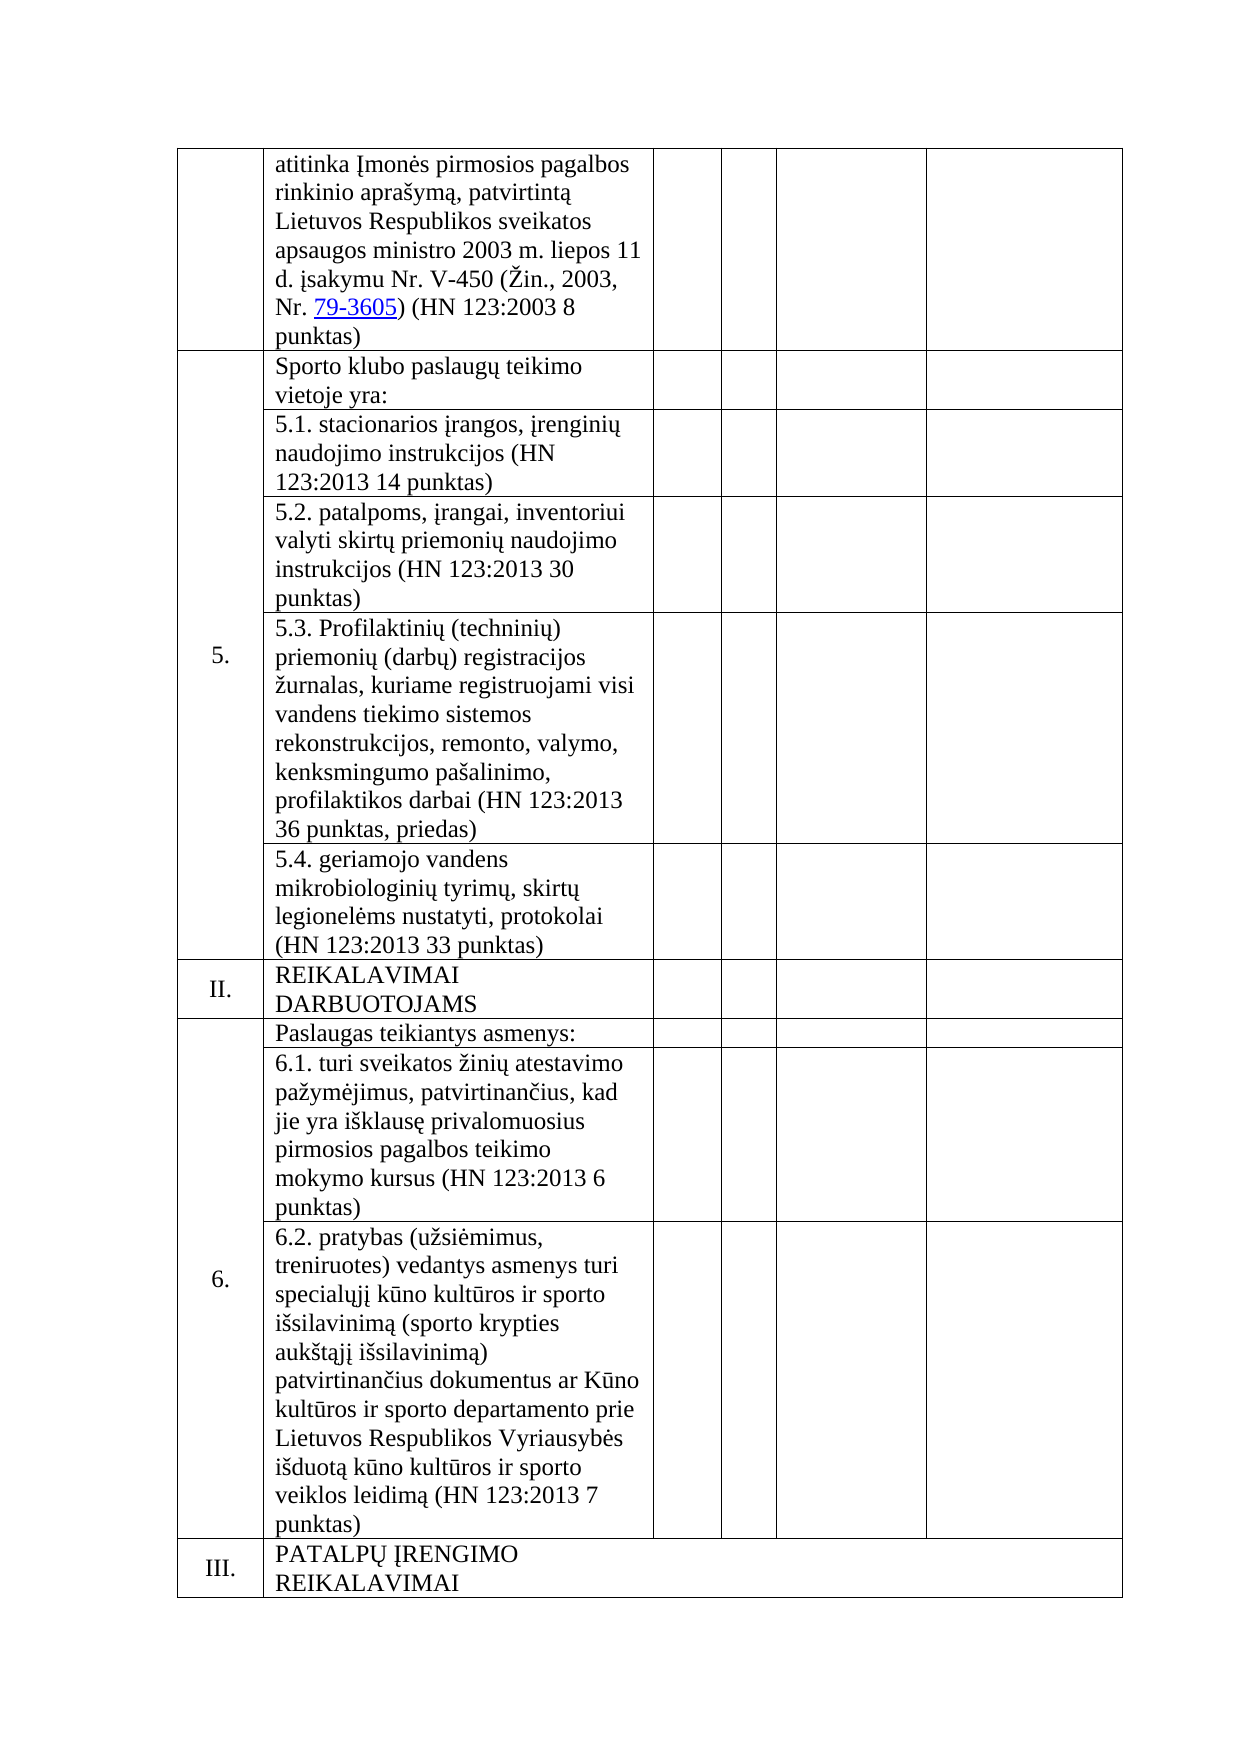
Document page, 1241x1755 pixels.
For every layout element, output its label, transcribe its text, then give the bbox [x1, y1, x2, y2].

table_cell [722, 613, 776, 843]
table_cell [654, 1019, 721, 1047]
table_cell III. [178, 1539, 263, 1597]
table_cell 5. [178, 351, 263, 959]
table_cell Sporto klubo paslaugų teikimo vietoje yra: [264, 351, 653, 408]
table_cell [927, 497, 1122, 612]
table_cell 6.1. turi sveikatos žinių atestavimo pažymėjimus, patvirtinančius, kad jie yra išklausę privalomuosius pirmosios pagalbos teikimo mokymo kursus (HN 123:2013 6 punktas) [264, 1048, 653, 1221]
table_cell [654, 351, 721, 408]
table_cell [777, 351, 926, 408]
table_cell [927, 1222, 1122, 1538]
table_cell REIKALAVIMAI DARBUOTOJAMS [264, 960, 653, 1017]
table_cell [927, 960, 1122, 1017]
table_cell [722, 960, 776, 1017]
table_cell II. [178, 960, 263, 1017]
table_cell [777, 844, 926, 959]
table_cell [654, 1048, 721, 1221]
table_cell [927, 1019, 1122, 1047]
table_cell Paslaugas teikiantys asmenys: [264, 1019, 653, 1047]
table_cell [777, 1019, 926, 1047]
table_cell [654, 613, 721, 843]
table_cell PATALPŲ ĮRENGIMO REIKALAVIMAI [264, 1539, 653, 1597]
table_cell 5.4. geriamojo vandens mikrobiologinių tyrimų, skirtų legionelėms nustatyti, protokolai (HN 123:2013 33 punktas) [264, 844, 653, 959]
table_cell 5.2. patalpoms, įrangai, inventoriui valyti skirtų priemonių naudojimo instrukcijos (HN 123:2013 30 punktas) [264, 497, 653, 612]
table_cell [776, 1539, 926, 1597]
table_cell [926, 1539, 1122, 1597]
table_cell [722, 1019, 776, 1047]
table_cell 6. [178, 1019, 263, 1538]
table_cell [777, 960, 926, 1017]
table_cell 5.1. stacionarios įrangos, įrenginių naudojimo instrukcijos (HN 123:2013 14 punktas) [264, 410, 653, 496]
table_cell [653, 1539, 722, 1597]
table_cell [777, 149, 926, 350]
table_cell [654, 844, 721, 959]
table_cell atitinka Įmonės pirmosios pagalbos rinkinio aprašymą, patvirtintą Lietuvos Respublikos sveikatos apsaugos ministro 2003 m. liepos 11 d. įsakymu Nr. V-450 (Žin., 2003, Nr. 79-3605) (HN 123:2003 8 punktas) [264, 149, 653, 350]
table_cell 5.3. Profilaktinių (techninių) priemonių (darbų) registracijos žurnalas, kuriame registruojami visi vandens tiekimo sistemos rekonstrukcijos, remonto, valymo, kenksmingumo pašalinimo, profilaktikos darbai (HN 123:2013 36 punktas, priedas) [264, 613, 653, 843]
table_cell [927, 410, 1122, 496]
table_cell [927, 844, 1122, 959]
table_cell [927, 149, 1122, 350]
table_cell [654, 149, 721, 350]
table_cell [722, 1539, 776, 1597]
table_cell 6.2. pratybas (užsiėmimus, treniruotes) vedantys asmenys turi specialųjį kūno kultūros ir sporto išsilavinimą (sporto krypties aukštąjį išsilavinimą) patvirtinančius dokumentus ar Kūno kultūros ir sporto departamento prie Lietuvos Respublikos Vyriausybės išduotą kūno kultūros ir sporto veiklos leidimą (HN 123:2013 7 punktas) [264, 1222, 653, 1538]
table_cell [654, 497, 721, 612]
table_cell [777, 410, 926, 496]
table_cell [777, 497, 926, 612]
table_cell [722, 1222, 776, 1538]
table_cell [178, 149, 263, 350]
table_cell [927, 351, 1122, 408]
table_cell [777, 1222, 926, 1538]
table_cell [777, 1048, 926, 1221]
table_cell [654, 410, 721, 496]
table_cell [927, 1048, 1122, 1221]
table_cell [722, 844, 776, 959]
table_cell [927, 613, 1122, 843]
table_cell [722, 410, 776, 496]
table_cell [777, 613, 926, 843]
table_cell [722, 1048, 776, 1221]
table_cell [722, 351, 776, 408]
table_cell [654, 1222, 721, 1538]
table_cell [654, 960, 721, 1017]
table_cell [722, 497, 776, 612]
table_cell [722, 149, 776, 350]
